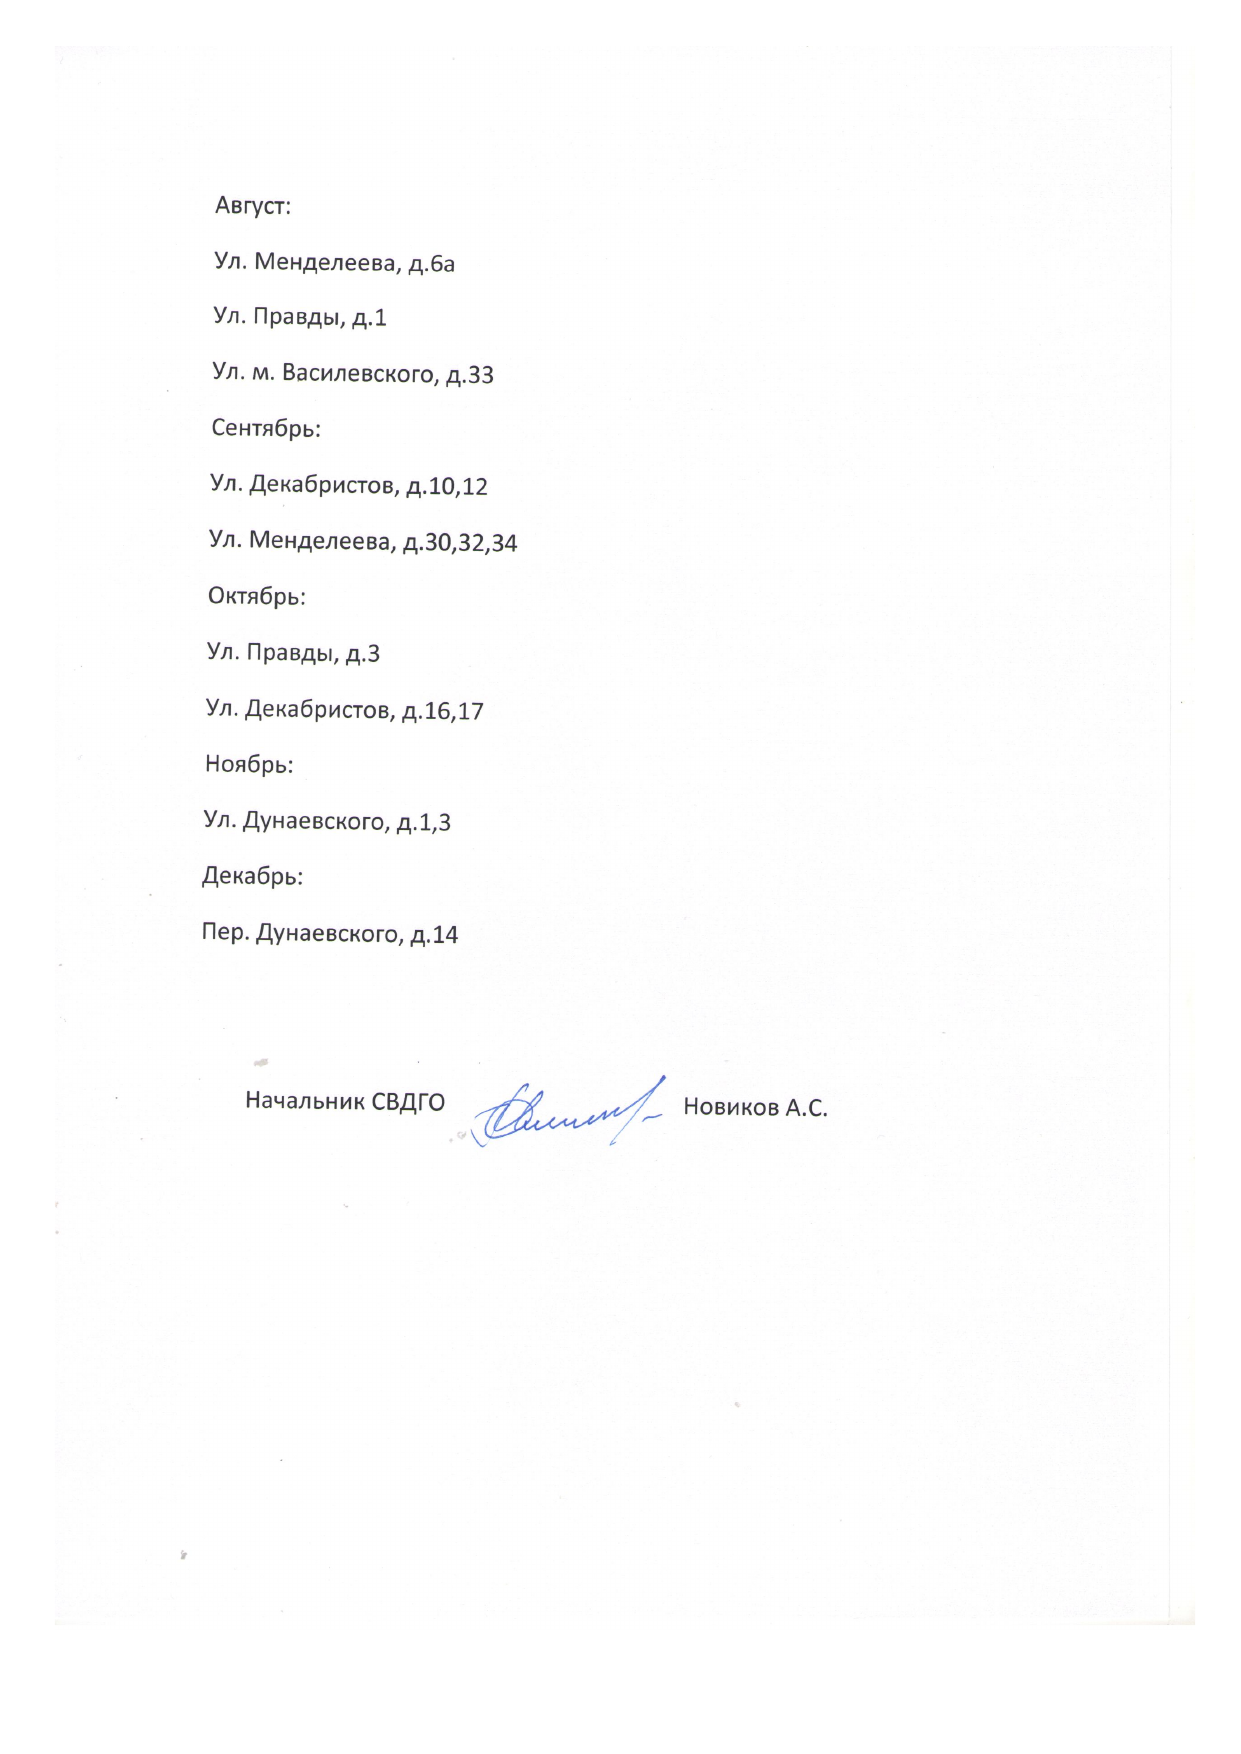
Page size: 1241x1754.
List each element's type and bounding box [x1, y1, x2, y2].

picture [54, 46, 1196, 1630]
